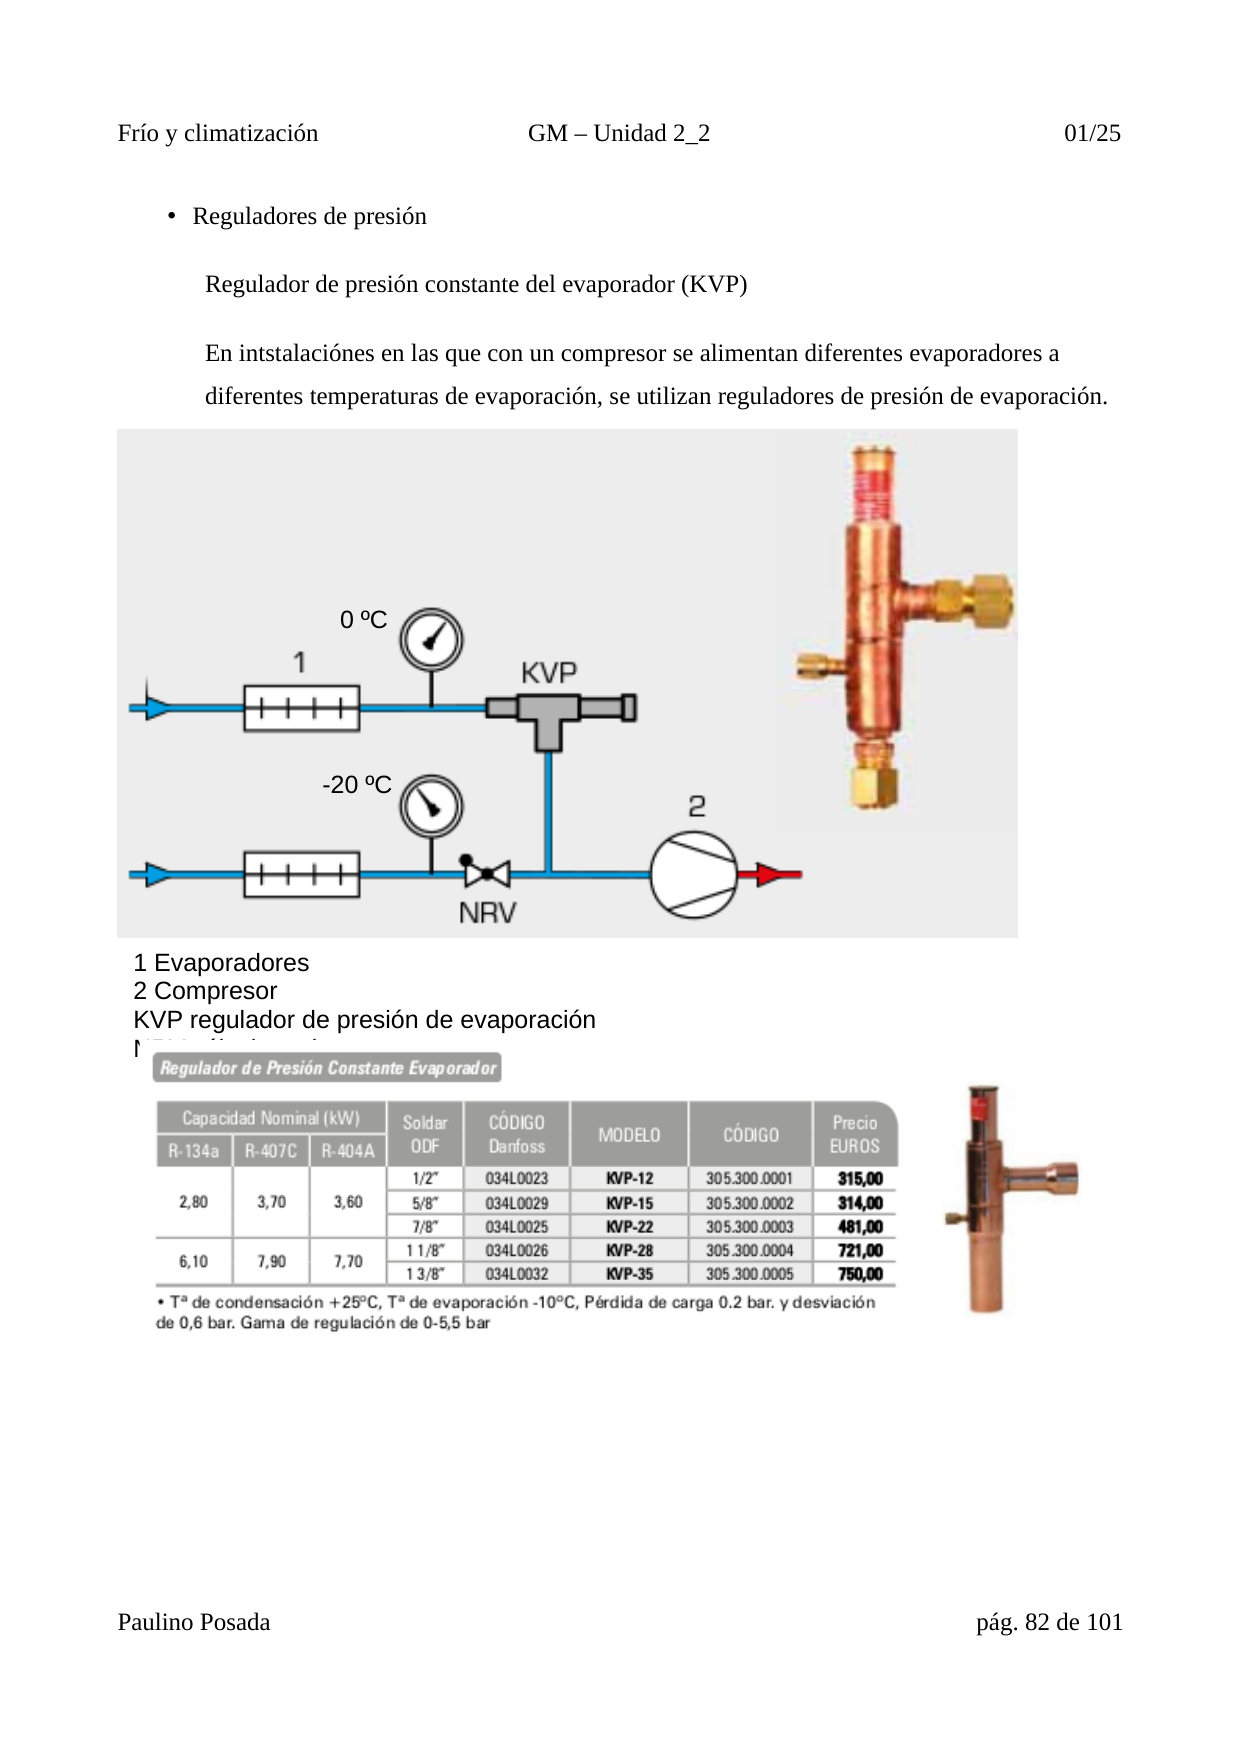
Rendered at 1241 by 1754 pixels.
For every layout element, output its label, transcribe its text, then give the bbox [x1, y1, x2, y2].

list Reguladores de presión [167, 201, 1123, 230]
list En intstalaciónes en las que con un compresor se alimentan diferentes evaporadores a diferentes temperaturas de evaporación, se utilizan reguladores de presión de evaporación. [167, 338, 1123, 409]
picture [117, 429, 1018, 938]
list Regulador de presión constante del evaporador (KVP) [167, 269, 1123, 298]
picture [139, 1040, 1099, 1338]
